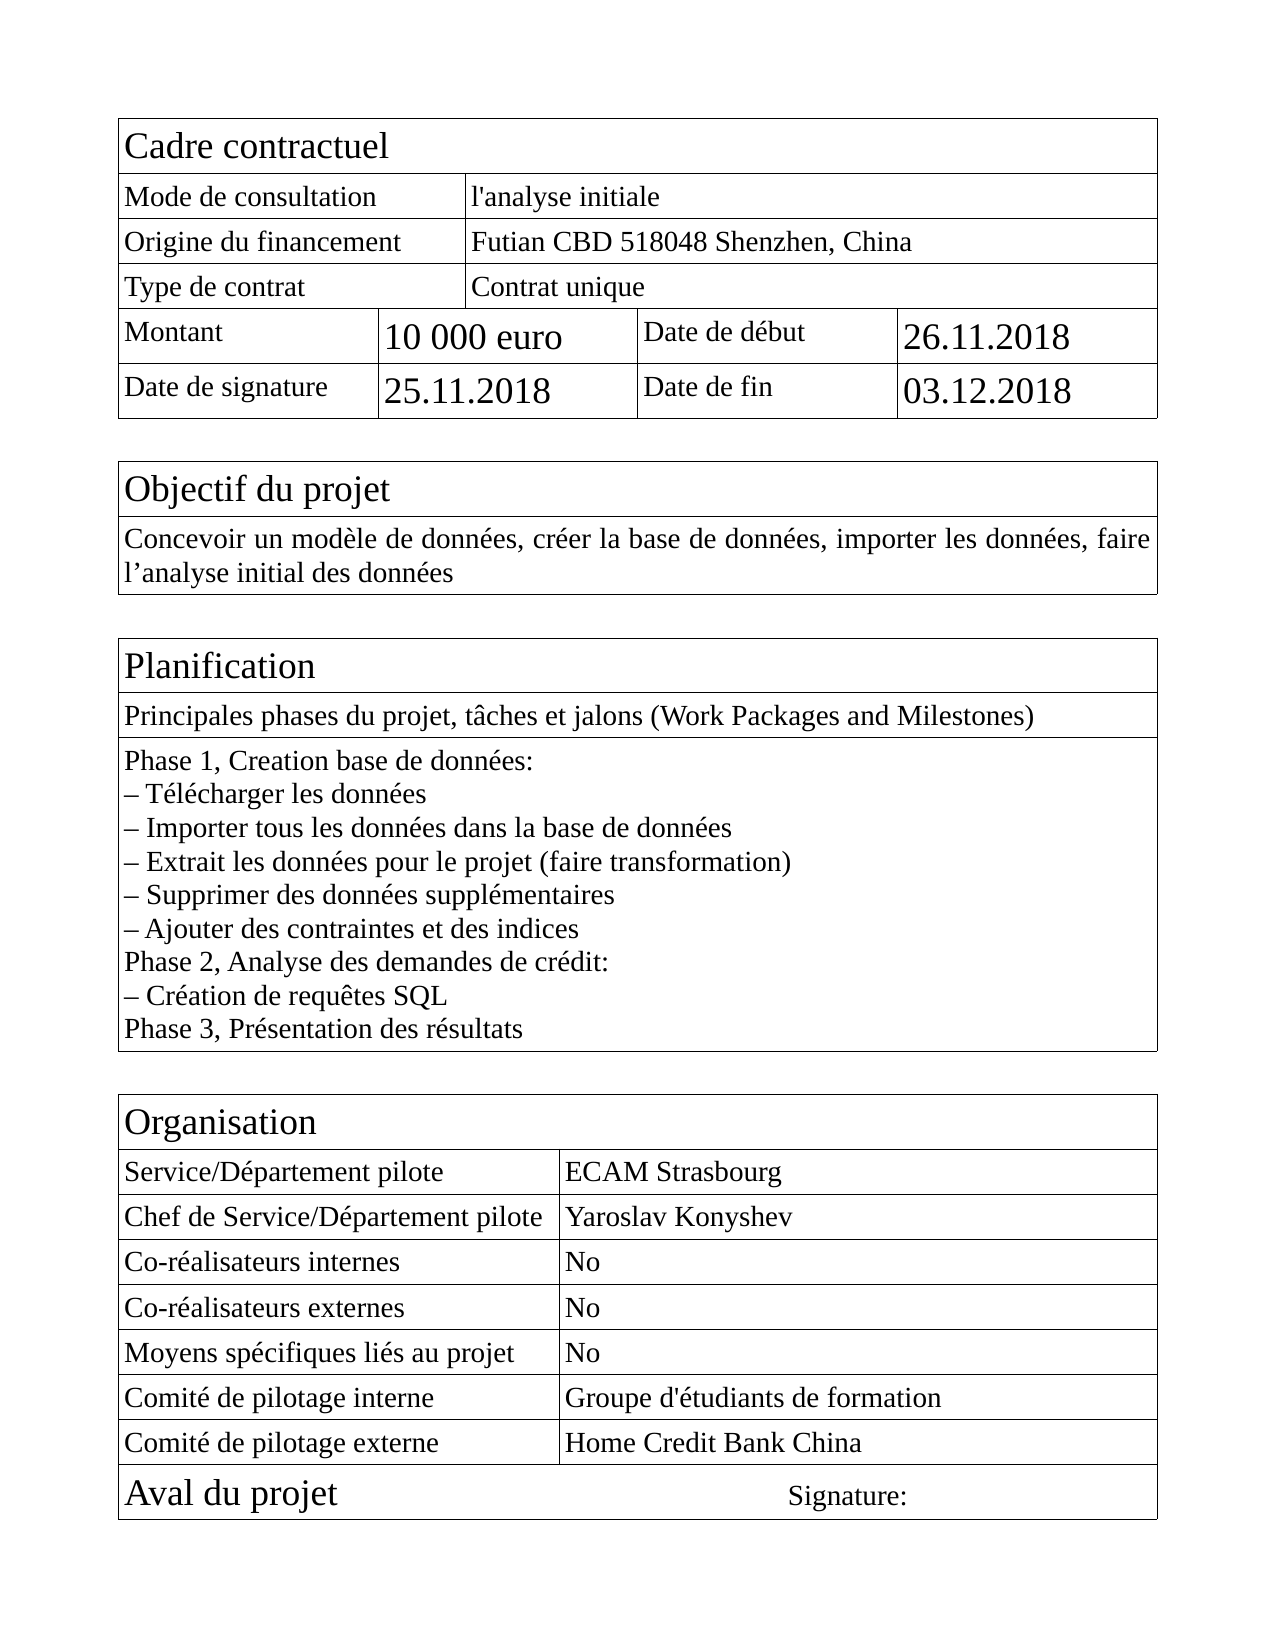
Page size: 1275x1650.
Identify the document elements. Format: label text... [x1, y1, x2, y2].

table_cell Principales phases du projet, tâches et jalons (Work Packages and Milestones) [119, 693, 1157, 737]
table_cell Moyens spécifiques liés au projet [119, 1330, 559, 1374]
table_header Aval du projet Signature: [119, 1465, 1157, 1519]
table_cell l'analyse initiale [466, 174, 1157, 218]
table_cell Contrat unique [466, 264, 1157, 308]
table_cell No [560, 1285, 1157, 1329]
table_cell Chef de Service/Département pilote [119, 1195, 559, 1239]
table_cell 25.11.2018 [379, 364, 637, 418]
table_cell Mode de consultation [119, 174, 465, 218]
table_header Cadre contractuel [119, 119, 1157, 173]
table_header Objectif du projet [119, 462, 1157, 516]
table_cell Origine du financement [119, 219, 465, 263]
table_cell Phase 1, Creation base de données: – Télécharger les données – Importer tous les données dans la base de données – Extrait les données pour le projet (faire transformation) – Supprimer des données supplémentaires – Ajouter des contraintes et des indices Phase 2, Analyse des demandes de crédit: – Création de requêtes SQL Phase 3, Présentation des résultats [119, 738, 1157, 1051]
table_cell ECAM Strasbourg [560, 1150, 1157, 1194]
table_cell Type de contrat [119, 264, 465, 308]
table_header Montant [119, 309, 378, 363]
table_cell Service/Département pilote [119, 1150, 559, 1194]
table_cell 03.12.2018 [898, 364, 1157, 418]
table_header 26.11.2018 [898, 309, 1157, 363]
table_cell Comité de pilotage interne [119, 1375, 559, 1419]
table_cell No [560, 1240, 1157, 1284]
table_cell Co-réalisateurs externes [119, 1285, 559, 1329]
table_cell Comité de pilotage externe [119, 1420, 559, 1464]
table_cell Yaroslav Konyshev [560, 1195, 1157, 1239]
table_cell Date de signature [119, 364, 378, 418]
table_cell Groupe d'étudiants de formation [560, 1375, 1157, 1419]
table_cell Co-réalisateurs internes [119, 1240, 559, 1284]
table_cell No [560, 1330, 1157, 1374]
table_cell Date de fin [638, 364, 897, 418]
table_cell Futian CBD 518048 Shenzhen, China [466, 219, 1157, 263]
table_header Date de début [638, 309, 897, 363]
table_cell Concevoir un modèle de données, créer la base de données, importer les données, faire l’analyse initial des données [119, 517, 1157, 594]
table_cell Home Credit Bank China [560, 1420, 1157, 1464]
table_header Organisation [119, 1095, 1157, 1148]
table_header 10 000 euro [379, 309, 637, 363]
table_header Planification [119, 639, 1157, 692]
